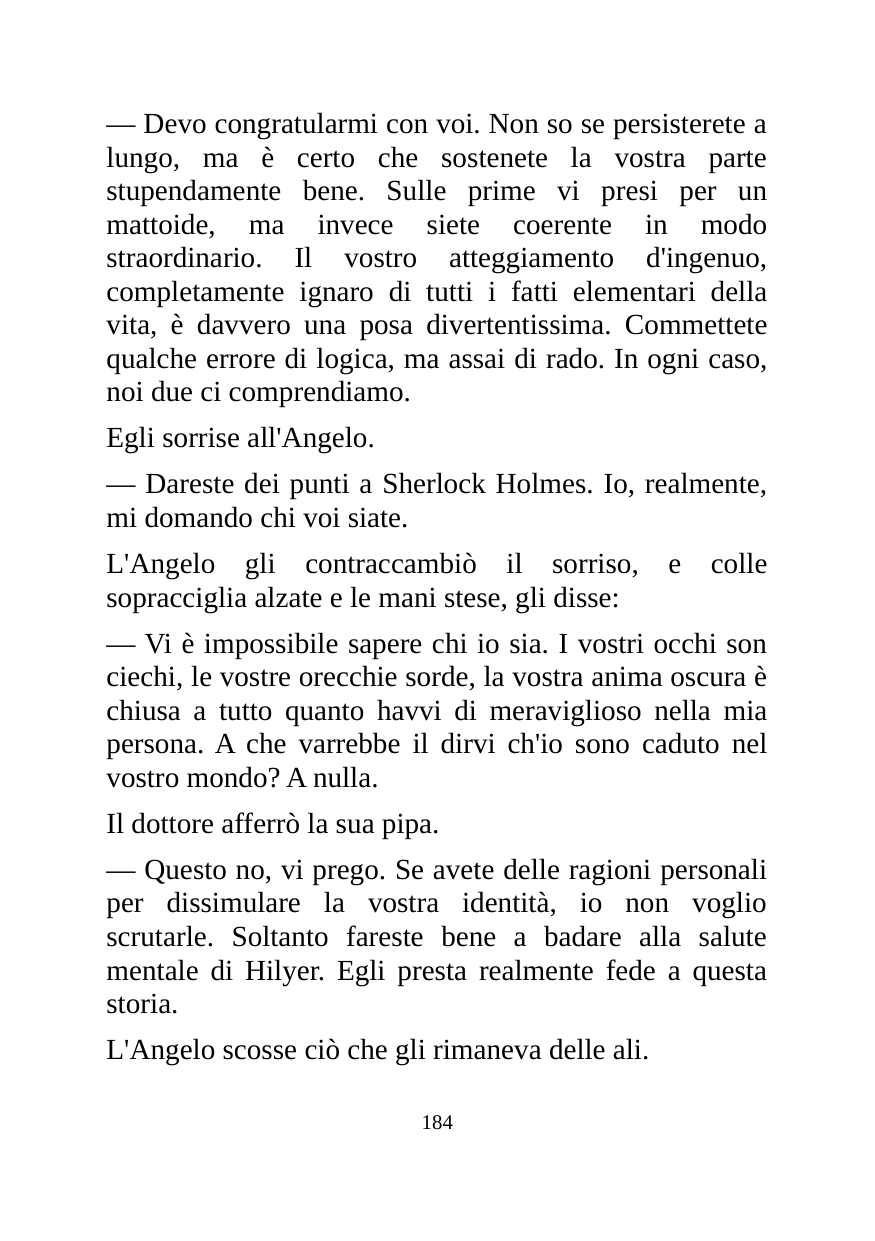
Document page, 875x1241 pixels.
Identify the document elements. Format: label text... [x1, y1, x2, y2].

text — Questo no, vi prego. Se avete delle ragioni personali per dissimulare la vostra identità, io non voglio scrutarle. Soltanto fareste bene a badare alla salute mentale di Hilyer. Egli presta realmente fede a questa storia. [106, 852, 768, 1020]
text — Vi è impossibile sapere chi io sia. I vostri occhi son ciechi, le vostre orecchie sorde, la vostra anima oscura è chiusa a tutto quanto havvi di meraviglioso nella mia persona. A che varrebbe il dirvi ch'io sono caduto nel vostro mondo? A nulla. [106, 626, 768, 793]
text Egli sorrise all'Angelo. [106, 421, 768, 454]
text — Dareste dei punti a Sherlock Holmes. Io, realmente, mi domando chi voi siate. [106, 467, 768, 534]
text Il dottore afferrò la sua pipa. [106, 806, 768, 839]
text L'Angelo scosse ciò che gli rimaneva delle ali. [106, 1032, 768, 1066]
text L'Angelo gli contraccambiò il sorriso, e colle sopracciglia alzate e le mani stese, gli disse: [106, 546, 768, 613]
text — Devo congratularmi con voi. Non so se persisterete a lungo, ma è certo che sostenete la vostra parte stupendamente bene. Sulle prime vi presi per un mattoide, ma invece siete coerente in modo straordinario. Il vostro atteggiamento d'ingenuo, completamente ignaro di tutti i fatti elementari della vita, è davvero una posa divertentissima. Commettete qualche errore di logica, ma assai di rado. In ogni caso, noi due ci comprendiamo. [106, 106, 768, 408]
